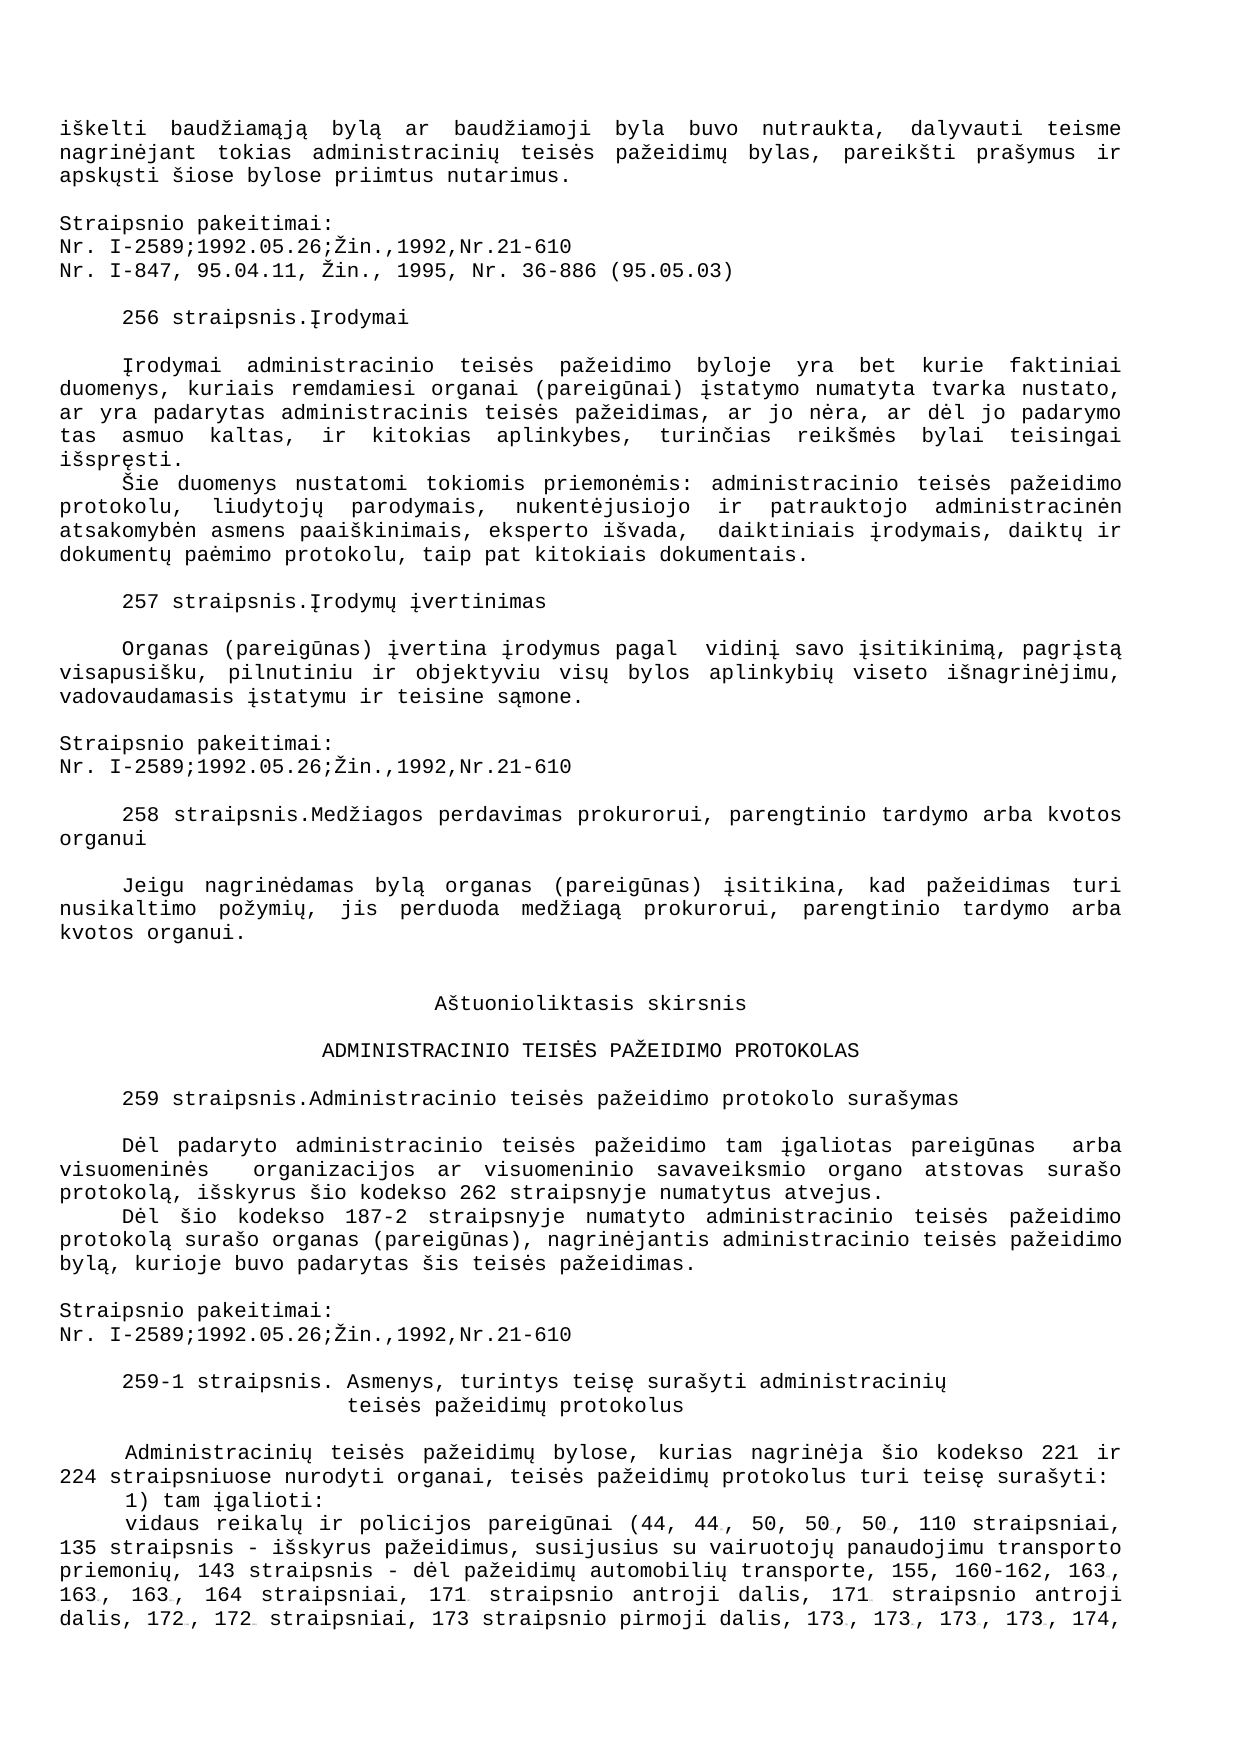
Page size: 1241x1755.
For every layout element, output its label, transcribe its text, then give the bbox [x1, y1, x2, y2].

text Organas (pareigūnas) įvertina įrodymus pagal vidinį savo įsitikinimą, pagrįstą visapusišku, pilnutiniu ir objektyviu visų bylos aplinkybių viseto išnagrinėjimu, vadovaudamasis įstatymu ir teisine sąmone. [59, 638, 1122, 709]
text vidaus reikalų ir policijos pareigūnai (44, 44(1), 50, 50(2), 50(3), 110 straipsniai, 135 straipsnis - išskyrus pažeidimus, susijusius su vairuotojų panaudojimu transporto priemonių, 143 straipsnis - dėl pažeidimų automobilių transporte, 155, 160-162, 163(1), 163(2), 163(11), 164 straipsniai, 171(1) straipsnio antroji dalis, 171(2) straipsnio antroji dalis, 172(11), 172(15) straipsniai, 173 straipsnio pirmoji dalis, 173(3), 173(6), 173(7), 173(9), 174, [59, 1513, 1122, 1631]
text 259-1 straipsnis. Asmenys, turintys teisę surašyti administracinių [59, 1371, 1122, 1395]
text 256 straipsnis.Įrodymai [59, 307, 1122, 331]
text 258 straipsnis.Medžiagos perdavimas prokurorui, parengtinio tardymo arba kvotos organui [59, 804, 1122, 851]
text Nr. I-2589;1992.05.26;Žin.,1992,Nr.21-610 [59, 1324, 1122, 1348]
text Dėl padaryto administracinio teisės pažeidimo tam įgaliotas pareigūnas arba visuomeninės organizacijos ar visuomeninio savaveiksmio organo atstovas surašo protokolą, išskyrus šio kodekso 262 straipsnyje numatytus atvejus. [59, 1135, 1122, 1206]
text 257 straipsnis.Įrodymų įvertinimas [59, 591, 1122, 615]
text ADMINISTRACINIO TEISĖS PAŽEIDIMO PROTOKOLAS [59, 1040, 1122, 1064]
text Jeigu nagrinėdamas bylą organas (pareigūnas) įsitikina, kad pažeidimas turi nusikaltimo požymių, jis perduoda medžiagą prokurorui, parengtinio tardymo arba kvotos organui. [59, 875, 1122, 946]
text Šie duomenys nustatomi tokiomis priemonėmis: administracinio teisės pažeidimo protokolu, liudytojų parodymais, nukentėjusiojo ir patrauktojo administracinėn atsakomybėn asmens paaiškinimais, eksperto išvada, daiktiniais įrodymais, daiktų ir dokumentų paėmimo protokolu, taip pat kitokiais dokumentais. [59, 473, 1122, 567]
text Administracinių teisės pažeidimų bylose, kurias nagrinėja šio kodekso 221 ir 224 straipsniuose nurodyti organai, teisės pažeidimų protokolus turi teisę surašyti: [59, 1442, 1122, 1489]
text Straipsnio pakeitimai: [59, 733, 1122, 757]
text Straipsnio pakeitimai: [59, 1300, 1122, 1324]
text Aštuonioliktasis skirsnis [59, 993, 1122, 1017]
text Įrodymai administracinio teisės pažeidimo byloje yra bet kurie faktiniai duomenys, kuriais remdamiesi organai (pareigūnai) įstatymo numatyta tvarka nustato, ar yra padarytas administracinis teisės pažeidimas, ar jo nėra, ar dėl jo padarymo tas asmuo kaltas, ir kitokias aplinkybes, turinčias reikšmės bylai teisingai išspręsti. [59, 354, 1122, 473]
text 259 straipsnis.Administracinio teisės pažeidimo protokolo surašymas [59, 1088, 1122, 1111]
text Nr. I-2589;1992.05.26;Žin.,1992,Nr.21-610 [59, 757, 1122, 780]
text teisės pažeidimų protokolus [59, 1395, 1122, 1419]
text Nr. I-847, 95.04.11, Žin., 1995, Nr. 36-886 (95.05.03) [59, 260, 1122, 284]
text Nr. I-2589;1992.05.26;Žin.,1992,Nr.21-610 [59, 236, 1122, 260]
text 1) tam įgalioti: [59, 1489, 1122, 1513]
text iškelti baudžiamąją bylą ar baudžiamoji byla buvo nutraukta, dalyvauti teisme nagrinėjant tokias administracinių teisės pažeidimų bylas, pareikšti prašymus ir apskųsti šiose bylose priimtus nutarimus. [59, 118, 1122, 189]
text Dėl šio kodekso 187-2 straipsnyje numatyto administracinio teisės pažeidimo protokolą surašo organas (pareigūnas), nagrinėjantis administracinio teisės pažeidimo bylą, kurioje buvo padarytas šis teisės pažeidimas. [59, 1206, 1122, 1277]
text Straipsnio pakeitimai: [59, 213, 1122, 236]
